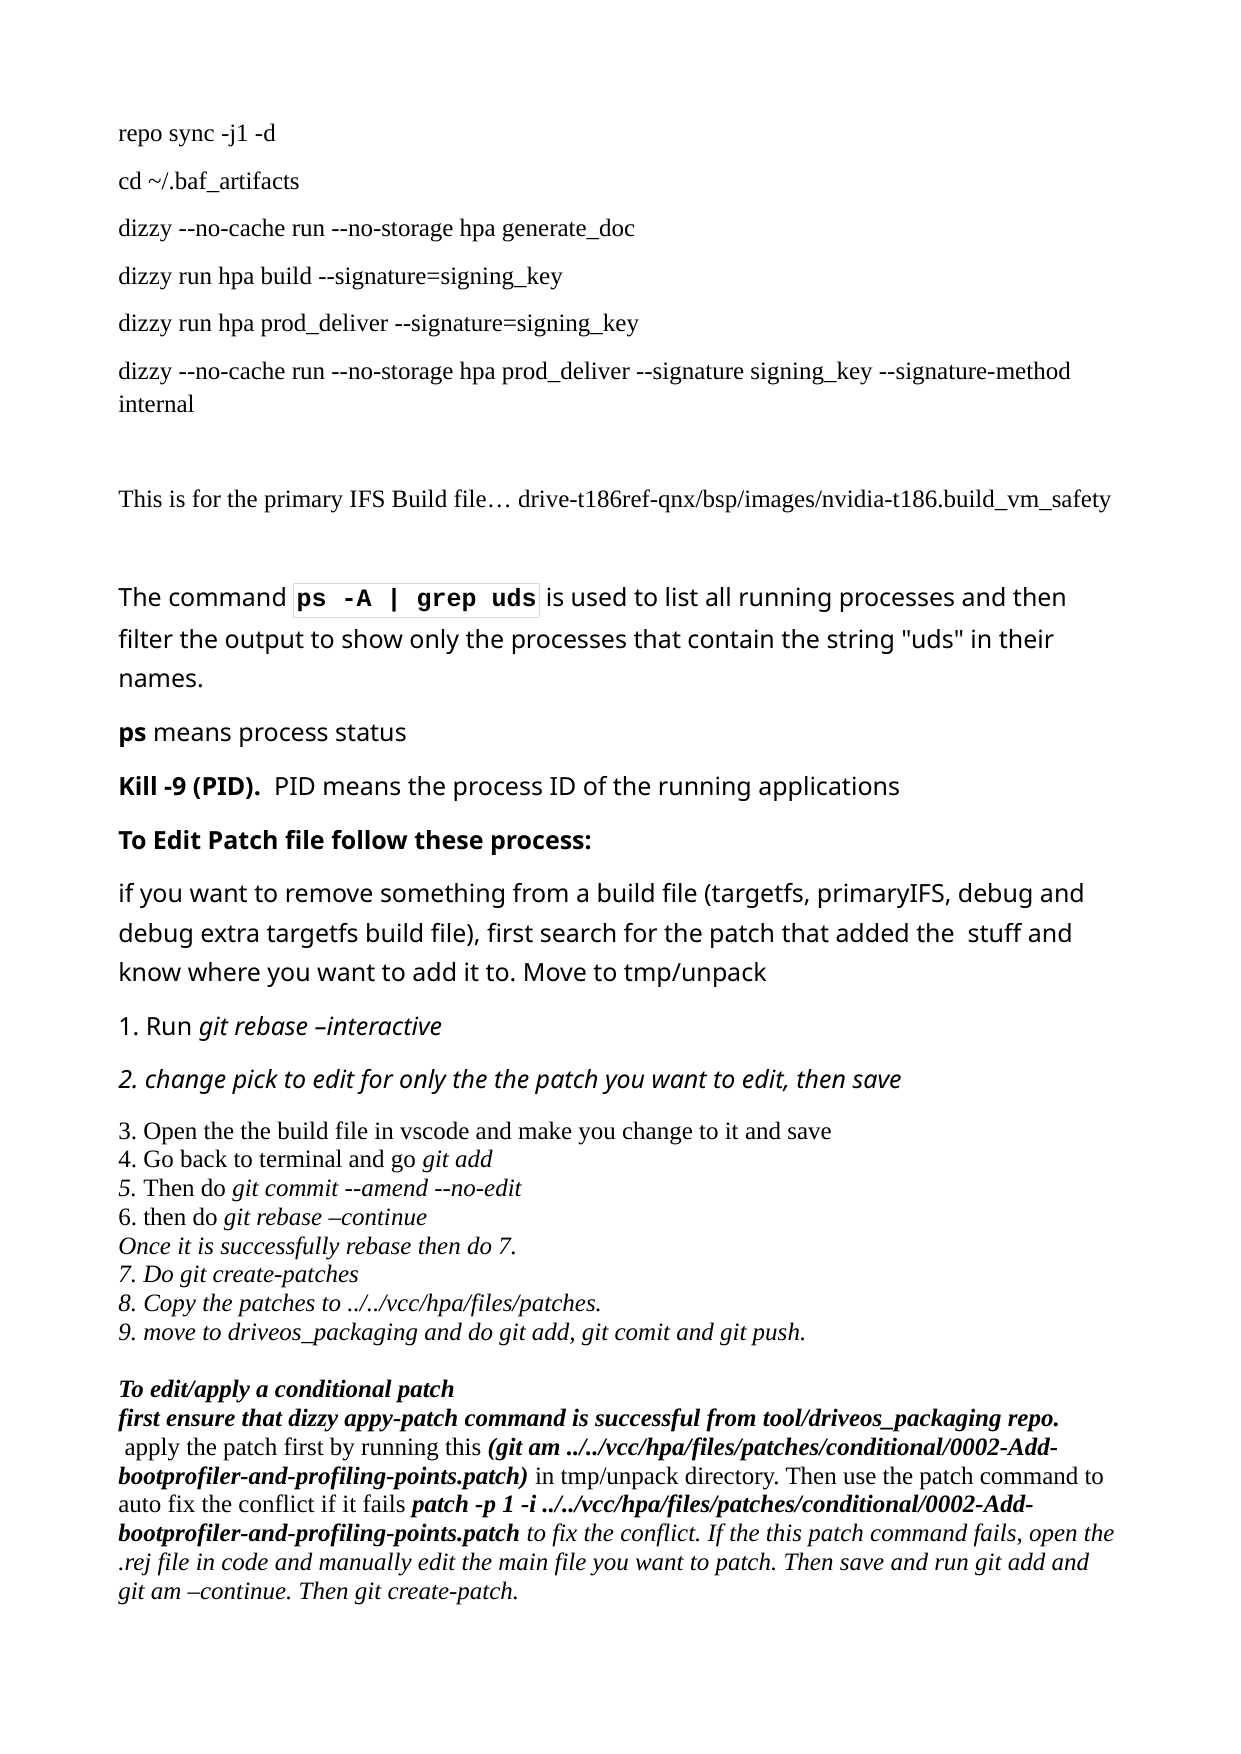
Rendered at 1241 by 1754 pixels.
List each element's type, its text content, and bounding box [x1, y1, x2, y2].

text 4. Go back to terminal and go git add [118, 1144, 1122, 1173]
text 7. Do git create-patches [118, 1259, 1122, 1288]
text if you want to remove something from a build file (targetfs, primaryIFS, debug and debug extra targetfs build file), first search for the patch that added the stuff and know where you want to add it to. Move to tmp/unpack [118, 876, 1122, 988]
text Once it is successfully rebase then do 7. [118, 1231, 1122, 1259]
text 2. change pick to edit for only the the patch you want to edit, then save [118, 1062, 1122, 1096]
text 6. then do git rebase –continue [118, 1202, 1122, 1231]
text dizzy --no-cache run --no-storage hpa generate_doc [118, 213, 1122, 242]
text 9. move to driveos_packaging and do git add, git comit and git push. [118, 1317, 1122, 1346]
text apply the patch first by running this (git am ../../vcc/hpa/files/patches/conditional/0002-Add-bootprofiler-and-profiling-points.patch) in tmp/unpack directory. Then use the patch command to auto fix the conflict if it fails patch -p 1 -i ../../vcc/hpa/files/patches/conditional/0002-Add-bootprofiler-and-profiling-points.patch to fix the conflict. If the this patch command fails, open the .rej file in code and manually edit the main file you want to patch. Then save and run git add and git am –continue. Then git create-patch. [118, 1432, 1122, 1604]
text cd ~/.baf_artifacts [118, 166, 1122, 194]
text ps means process status [118, 715, 1122, 749]
text repo sync -j1 -d [118, 118, 1122, 147]
text first ensure that dizzy appy-patch command is successful from tool/driveos_packaging repo. [118, 1403, 1122, 1432]
text The command ps -A | grep uds is used to list all running processes and then filter the output to show only the processes that contain the string "uds" in their names. [118, 579, 1122, 695]
text To edit/apply a conditional patch [118, 1374, 1122, 1403]
text This is for the primary IFS Build file… drive-t186ref-qnx/bsp/images/nvidia-t186.build_vm_safety [118, 484, 1122, 513]
text dizzy run hpa prod_deliver --signature=signing_key [118, 308, 1122, 337]
text dizzy run hpa build --signature=signing_key [118, 261, 1122, 290]
text 1. Run git rebase –interactive [118, 1008, 1122, 1042]
text To Edit Patch file follow these process: [118, 822, 1122, 856]
text 5. Then do git commit --amend --no-edit [118, 1173, 1122, 1202]
text 3. Open the the build file in vscode and make you change to it and save [118, 1116, 1122, 1144]
text 8. Copy the patches to ../../vcc/hpa/files/patches. [118, 1288, 1122, 1317]
text dizzy --no-cache run --no-storage hpa prod_deliver --signature signing_key --signature-method internal [118, 356, 1122, 418]
text Kill -9 (PID). PID means the process ID of the running applications [118, 769, 1122, 803]
